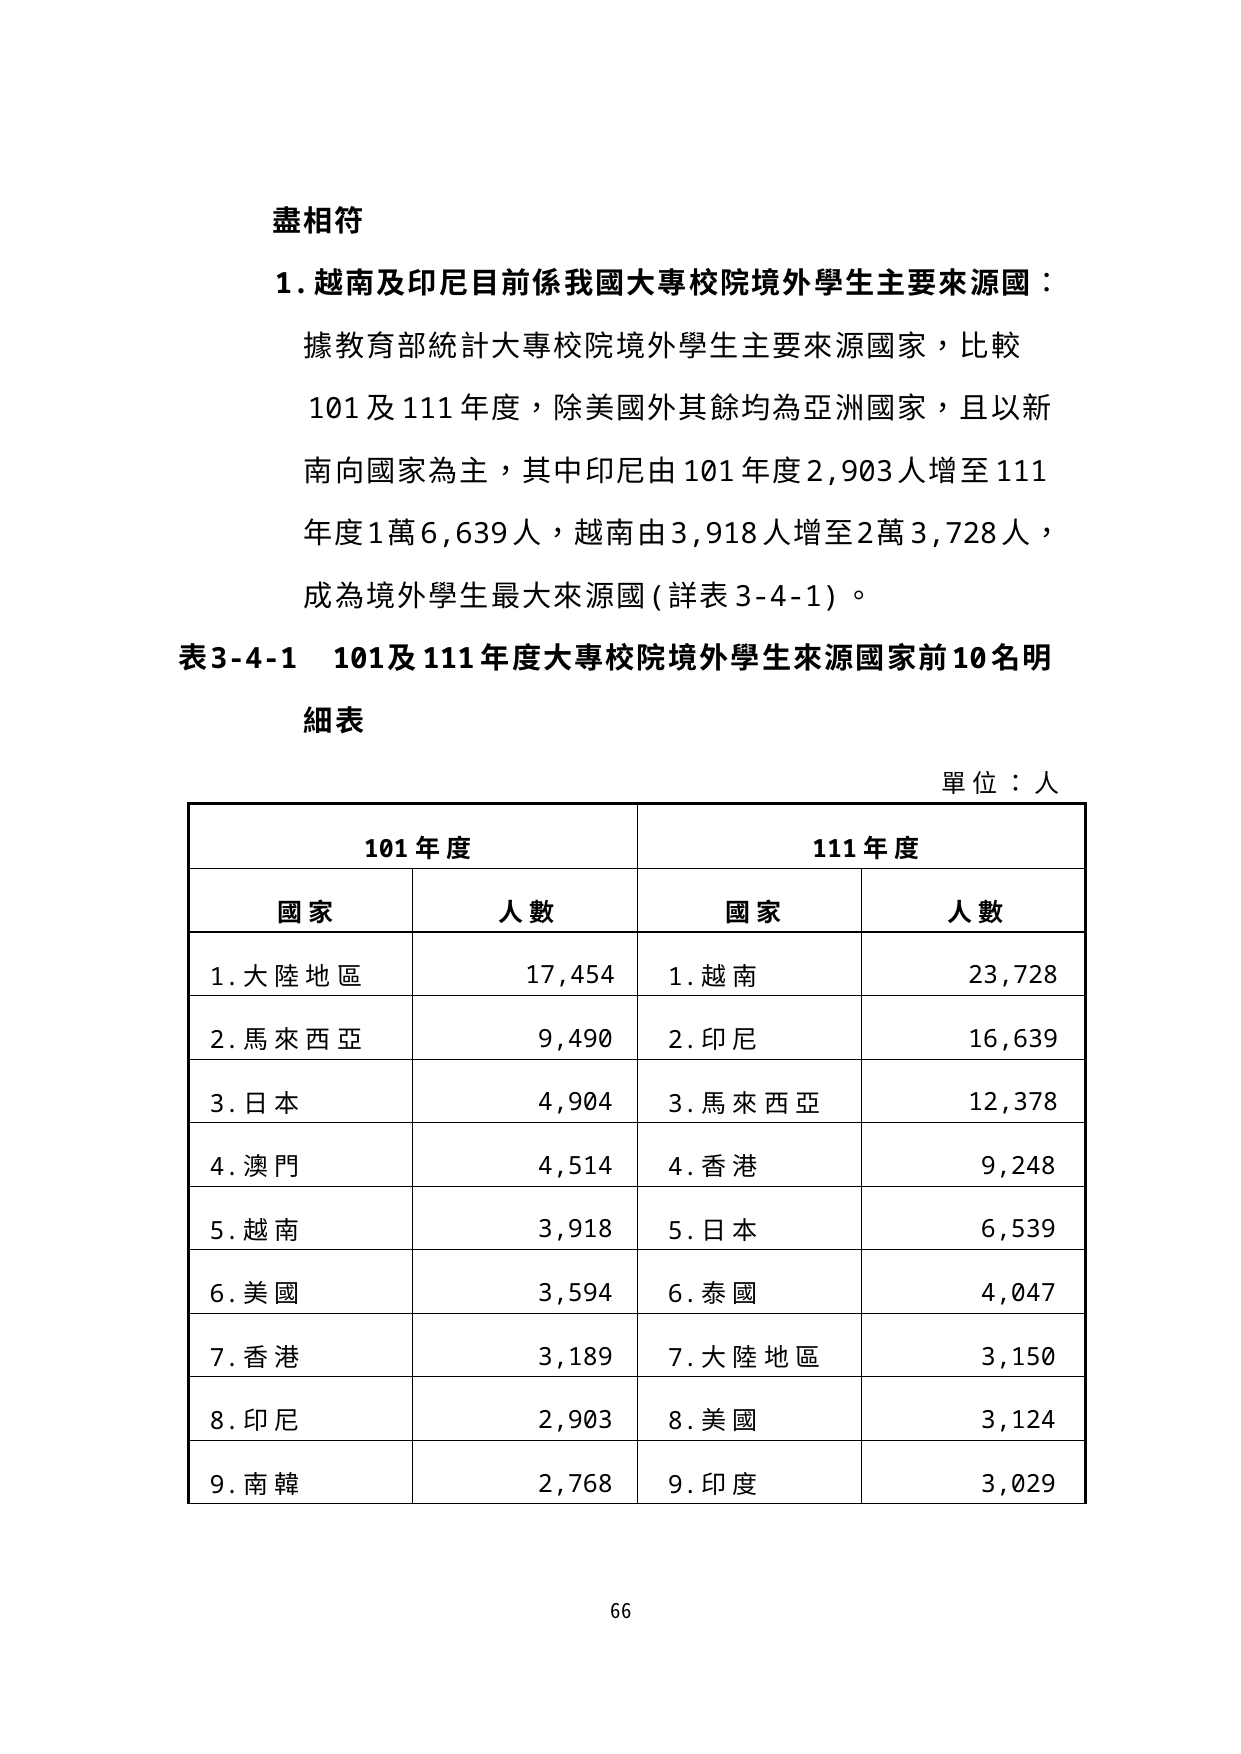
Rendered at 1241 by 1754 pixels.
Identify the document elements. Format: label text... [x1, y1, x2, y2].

table_cell 2.印尼 [638, 996, 861, 1058]
table_cell 23,728 [862, 933, 1084, 995]
table_cell 3.馬來西亞 [638, 1060, 861, 1122]
table_cell 6.泰國 [638, 1250, 861, 1313]
text 單位：人 [177, 740, 1063, 802]
table_cell 9,248 [862, 1123, 1084, 1186]
table_cell 4.香港 [638, 1123, 861, 1186]
text 表3-4-1 101及111年度大專校院境外學生來源國家前10名明細表 [177, 615, 1063, 740]
table_cell 2,903 [413, 1377, 637, 1440]
table_cell 4,047 [862, 1250, 1084, 1313]
table_cell 7.大陸地區 [638, 1314, 861, 1376]
text 盡相符 [236, 177, 1063, 240]
table_cell 3,918 [413, 1187, 637, 1249]
table_cell 人數 [862, 869, 1084, 931]
table_header 111年度 [638, 805, 1084, 868]
table_cell 6,539 [862, 1187, 1084, 1249]
table_header 101年度 [190, 805, 637, 868]
text 1.越南及印尼目前係我國大專校院境外學生主要來源國：據教育部統計大專校院境外學生主要來源國家，比較101及111年度，除美國外其餘均為亞洲國家，且以新南向國家為主，其中印尼由101年度2,903人增至111年度1萬6,639人，越南由3,918人增至2萬3,728人，成為境外學生最大來源國(詳表3-4-1)。 [266, 240, 1063, 615]
table_cell 3,029 [862, 1441, 1084, 1503]
table_cell 9.印度 [638, 1441, 861, 1503]
table_cell 8.美國 [638, 1377, 861, 1440]
table_cell 5.越南 [190, 1187, 412, 1249]
table_cell 4,904 [413, 1060, 637, 1122]
table_cell 17,454 [413, 933, 637, 995]
table_cell 4,514 [413, 1123, 637, 1186]
table_cell 3,150 [862, 1314, 1084, 1376]
table_cell 人數 [413, 869, 637, 931]
table_cell 2,768 [413, 1441, 637, 1503]
table_cell 8.印尼 [190, 1377, 412, 1440]
table_cell 3.日本 [190, 1060, 412, 1122]
table_cell 3,594 [413, 1250, 637, 1313]
table_cell 16,639 [862, 996, 1084, 1058]
table_cell 12,378 [862, 1060, 1084, 1122]
table_cell 5.日本 [638, 1187, 861, 1249]
table_cell 1.大陸地區 [190, 933, 412, 995]
table_cell 國家 [190, 869, 412, 931]
table_cell 3,124 [862, 1377, 1084, 1440]
table_cell 3,189 [413, 1314, 637, 1376]
table_cell 4.澳門 [190, 1123, 412, 1186]
table_cell 1.越南 [638, 933, 861, 995]
table_cell 6.美國 [190, 1250, 412, 1313]
table_cell 9.南韓 [190, 1441, 412, 1503]
table_cell 國家 [638, 869, 861, 931]
table_cell 2.馬來西亞 [190, 996, 412, 1058]
table_cell 9,490 [413, 996, 637, 1058]
table_cell 7.香港 [190, 1314, 412, 1376]
